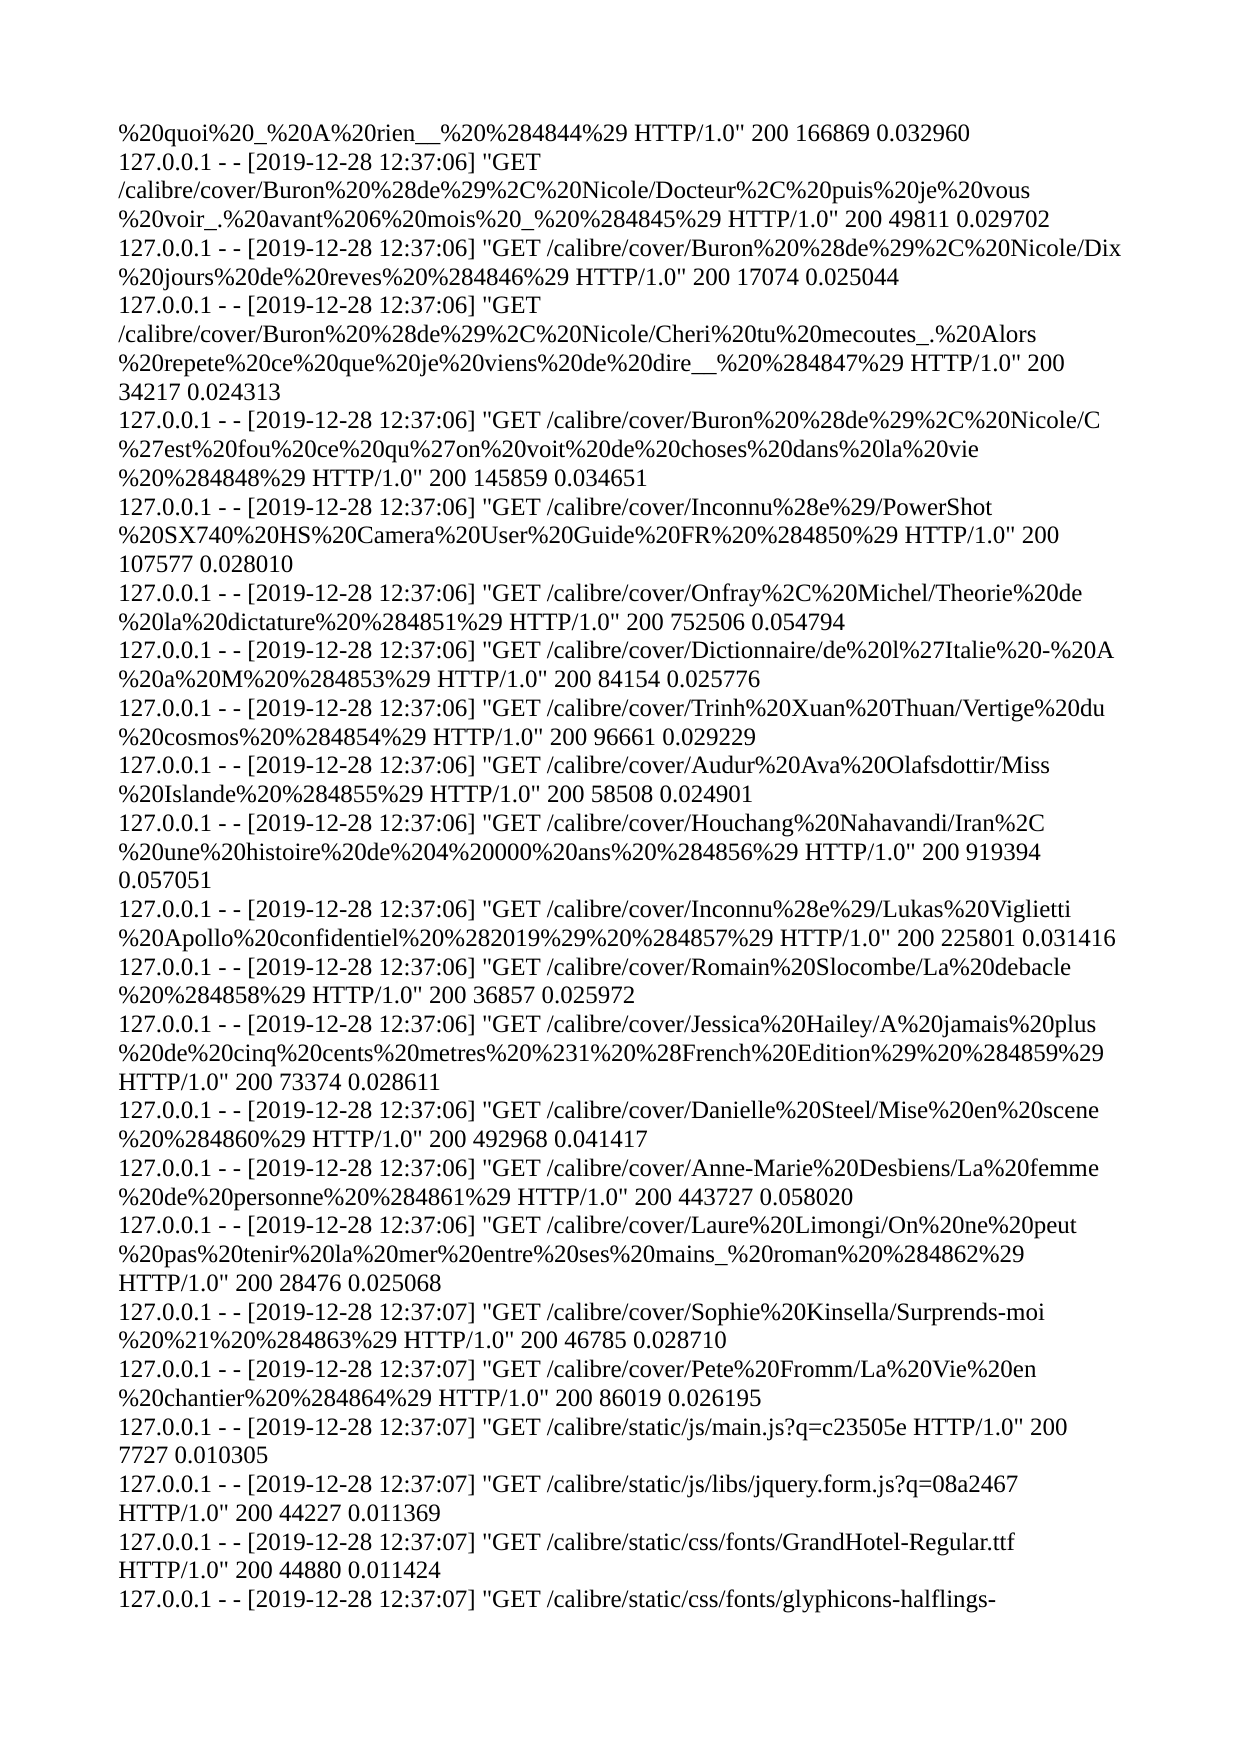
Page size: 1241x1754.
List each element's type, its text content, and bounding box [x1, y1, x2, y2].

text %20quoi%20_%20A%20rien__%20%284844%29 HTTP/1.0" 200 166869 0.032960 127.0.0.1 - - [2019-12-28 12:37:06] "GET /calibre/cover/Buron%20%28de%29%2C%20Nicole/Docteur%2C%20puis%20je%20vous%20voir_.%20avant%206%20mois%20_%20%284845%29 HTTP/1.0" 200 49811 0.029702 127.0.0.1 - - [2019-12-28 12:37:06] "GET /calibre/cover/Buron%20%28de%29%2C%20Nicole/Dix%20jours%20de%20reves%20%284846%29 HTTP/1.0" 200 17074 0.025044 127.0.0.1 - - [2019-12-28 12:37:06] "GET /calibre/cover/Buron%20%28de%29%2C%20Nicole/Cheri%20tu%20mecoutes_.%20Alors%20repete%20ce%20que%20je%20viens%20de%20dire__%20%284847%29 HTTP/1.0" 200 34217 0.024313 127.0.0.1 - - [2019-12-28 12:37:06] "GET /calibre/cover/Buron%20%28de%29%2C%20Nicole/C%27est%20fou%20ce%20qu%27on%20voit%20de%20choses%20dans%20la%20vie%20%284848%29 HTTP/1.0" 200 145859 0.034651 127.0.0.1 - - [2019-12-28 12:37:06] "GET /calibre/cover/Inconnu%28e%29/PowerShot%20SX740%20HS%20Camera%20User%20Guide%20FR%20%284850%29 HTTP/1.0" 200 107577 0.028010 127.0.0.1 - - [2019-12-28 12:37:06] "GET /calibre/cover/Onfray%2C%20Michel/Theorie%20de%20la%20dictature%20%284851%29 HTTP/1.0" 200 752506 0.054794 127.0.0.1 - - [2019-12-28 12:37:06] "GET /calibre/cover/Dictionnaire/de%20l%27Italie%20-%20A%20a%20M%20%284853%29 HTTP/1.0" 200 84154 0.025776 127.0.0.1 - - [2019-12-28 12:37:06] "GET /calibre/cover/Trinh%20Xuan%20Thuan/Vertige%20du%20cosmos%20%284854%29 HTTP/1.0" 200 96661 0.029229 127.0.0.1 - - [2019-12-28 12:37:06] "GET /calibre/cover/Audur%20Ava%20Olafsdottir/Miss%20Islande%20%284855%29 HTTP/1.0" 200 58508 0.024901 127.0.0.1 - - [2019-12-28 12:37:06] "GET /calibre/cover/Houchang%20Nahavandi/Iran%2C%20une%20histoire%20de%204%20000%20ans%20%284856%29 HTTP/1.0" 200 919394 0.057051 127.0.0.1 - - [2019-12-28 12:37:06] "GET /calibre/cover/Inconnu%28e%29/Lukas%20Viglietti%20Apollo%20confidentiel%20%282019%29%20%284857%29 HTTP/1.0" 200 225801 0.031416 127.0.0.1 - - [2019-12-28 12:37:06] "GET /calibre/cover/Romain%20Slocombe/La%20debacle%20%284858%29 HTTP/1.0" 200 36857 0.025972 127.0.0.1 - - [2019-12-28 12:37:06] "GET /calibre/cover/Jessica%20Hailey/A%20jamais%20plus%20de%20cinq%20cents%20metres%20%231%20%28French%20Edition%29%20%284859%29 HTTP/1.0" 200 73374 0.028611 127.0.0.1 - - [2019-12-28 12:37:06] "GET /calibre/cover/Danielle%20Steel/Mise%20en%20scene%20%284860%29 HTTP/1.0" 200 492968 0.041417 127.0.0.1 - - [2019-12-28 12:37:06] "GET /calibre/cover/Anne-Marie%20Desbiens/La%20femme%20de%20personne%20%284861%29 HTTP/1.0" 200 443727 0.058020 127.0.0.1 - - [2019-12-28 12:37:06] "GET /calibre/cover/Laure%20Limongi/On%20ne%20peut%20pas%20tenir%20la%20mer%20entre%20ses%20mains_%20roman%20%284862%29 HTTP/1.0" 200 28476 0.025068 127.0.0.1 - - [2019-12-28 12:37:07] "GET /calibre/cover/Sophie%20Kinsella/Surprends-moi%20%21%20%284863%29 HTTP/1.0" 200 46785 0.028710 127.0.0.1 - - [2019-12-28 12:37:07] "GET /calibre/cover/Pete%20Fromm/La%20Vie%20en%20chantier%20%284864%29 HTTP/1.0" 200 86019 0.026195 127.0.0.1 - - [2019-12-28 12:37:07] "GET /calibre/static/js/main.js?q=c23505e HTTP/1.0" 200 7727 0.010305 127.0.0.1 - - [2019-12-28 12:37:07] "GET /calibre/static/js/libs/jquery.form.js?q=08a2467 HTTP/1.0" 200 44227 0.011369 127.0.0.1 - - [2019-12-28 12:37:07] "GET /calibre/static/css/fonts/GrandHotel-Regular.ttf HTTP/1.0" 200 44880 0.011424 127.0.0.1 - - [2019-12-28 12:37:07] "GET /calibre/static/css/fonts/glyphicons-halflings- [118, 118, 1122, 1613]
